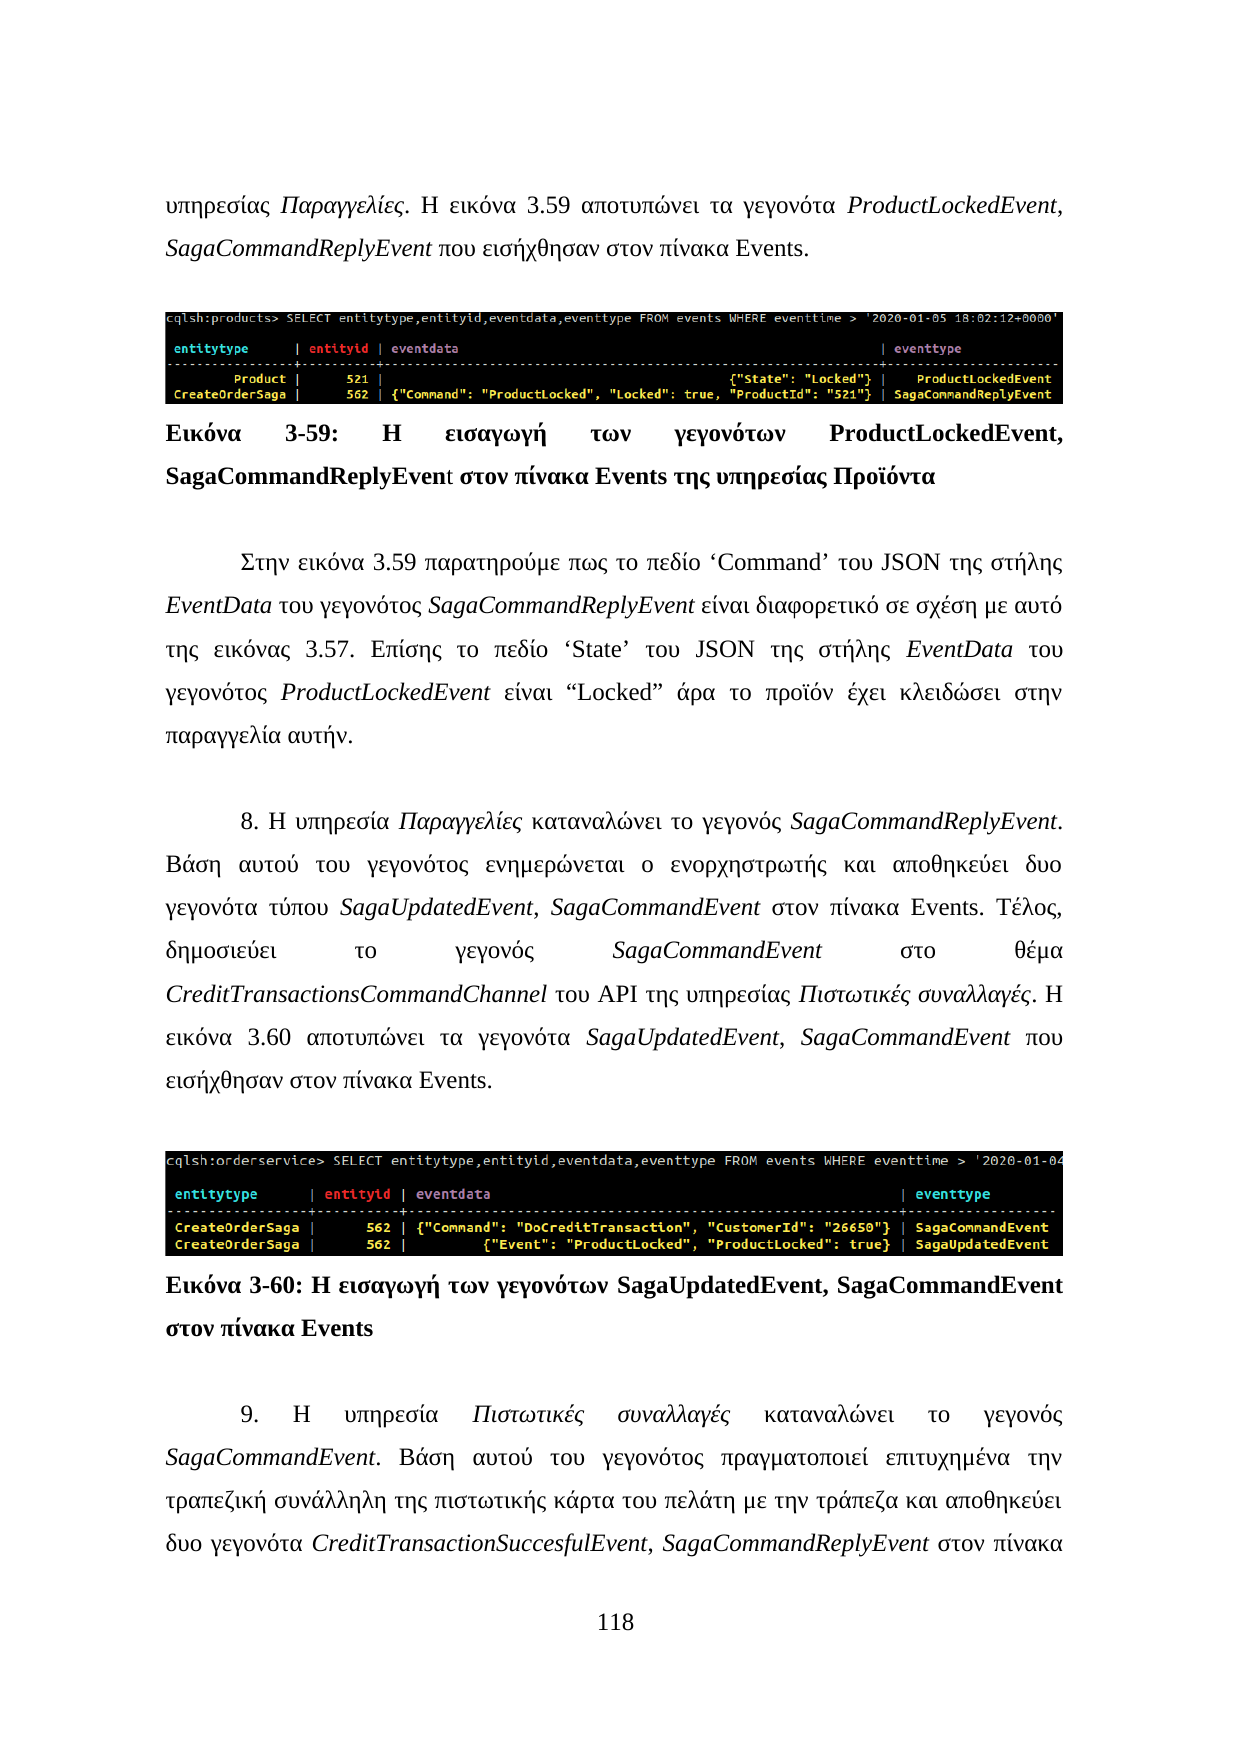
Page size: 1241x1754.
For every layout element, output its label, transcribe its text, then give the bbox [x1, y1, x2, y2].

text υπηρεσίας Παραγγελίες. Η εικόνα 3.59 αποτυπώνει τα γεγονότα ProductLockedEvent, SagaCommandReplyEvent που εισήχθησαν στον πίνακα Events. [165, 190, 1063, 262]
text Εικόνα 3-60: Η εισαγωγή των γεγονότων SagaUpdatedEvent, SagaCommandEvent στον πίνακα Events [165, 1256, 1063, 1342]
picture [165, 1151, 1063, 1256]
text Στην εικόνα 3.59 παρατηρούμε πως το πεδίο ‘Command’ του JSON της στήλης EventData του γεγονότος SagaCommandReplyEvent είναι διαφορετικό σε σχέση με αυτό της εικόνας 3.57. Επίσης το πεδίο ‘State’ του JSON της στήλης EventData του γεγονότος ProductLockedEvent είναι “Locked” άρα το προϊόν έχει κλειδώσει στην παραγγελία αυτήν. [165, 547, 1063, 749]
picture [165, 312, 1063, 404]
text 9. Η υπηρεσία Πιστωτικές συναλλαγές καταναλώνει το γεγονός SagaCommandEvent. Βάση αυτού του γεγονότος πραγματοποιεί επιτυχημένα την τραπεζική συνάλληλη της πιστωτικής κάρτα του πελάτη με την τράπεζα και αποθηκεύει δυο γεγονότα CreditTransactionSuccesfulEvent, SagaCommandReplyEvent στον πίνακα [165, 1399, 1063, 1557]
text Εικόνα 3-59: Η εισαγωγή των γεγονότων ProductLockedEvent, SagaCommandReplyEvent στον πίνακα Events της υπηρεσίας Προϊόντα [165, 404, 1063, 490]
text 8. Η υπηρεσία Παραγγελίες καταναλώνει το γεγονός SagaCommandReplyEvent. Βάση αυτού του γεγονότος ενημερώνεται ο ενορχηστρωτής και αποθηκεύει δυο γεγονότα τύπου SagaUpdatedEvent, SagaCommandEvent στον πίνακα Events. Τέλος, δημοσιεύει το γεγονός SagaCommandEvent στο θέμα CreditTransactionsCommandChannel του API της υπηρεσίας Πιστωτικές συναλλαγές. Η εικόνα 3.60 αποτυπώνει τα γεγονότα SagaUpdatedEvent, SagaCommandEvent που εισήχθησαν στον πίνακα Events. [165, 806, 1063, 1094]
